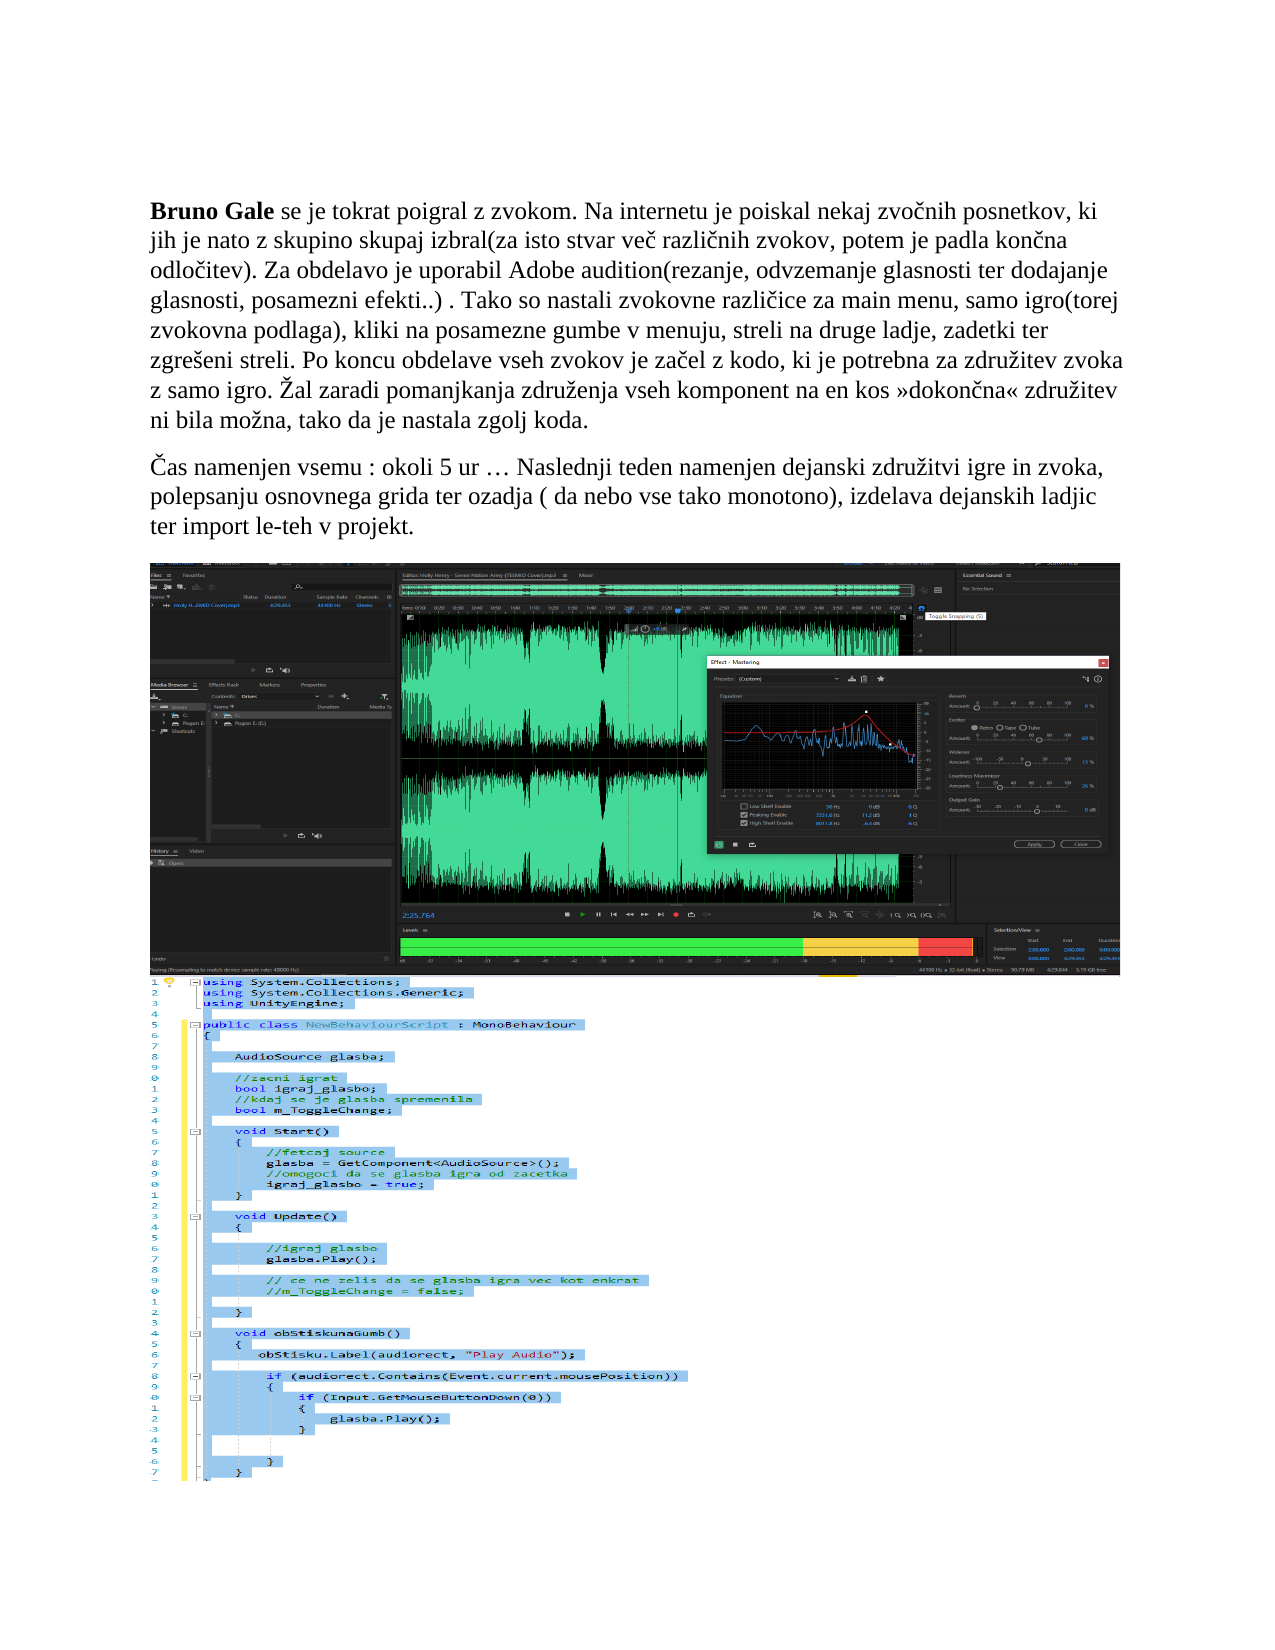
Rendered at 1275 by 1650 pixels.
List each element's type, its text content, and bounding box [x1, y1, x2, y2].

text Bruno Gale se je tokrat poigral z zvokom. Na internetu je poiskal nekaj zvočnih posnetkov, ki jih je nato z skupino skupaj izbral(za isto stvar več različnih zvokov, potem je padla končna odločitev). Za obdelavo je uporabil Adobe audition(rezanje, odvzemanje glasnosti ter dodajanje glasnosti, posamezni efekti..) . Tako so nastali zvokovne različice za main menu, samo igro(torej zvokovna podlaga), kliki na posamezne gumbe v menuju, streli na druge ladje, zadetki ter zgrešeni streli. Po koncu obdelave vseh zvokov je začel z kodo, ki je potrebna za združitev zvoka z samo igro. Žal zaradi pomanjkanja združenja vseh komponent na en kos »dokončna« združitev ni bila možna, tako da je nastala zgolj koda. [150, 196, 1125, 434]
text Čas namenjen vsemu : okoli 5 ur … Naslednji teden namenjen dejanski združitvi igre in zvoka, polepsanju osnovnega grida ter ozadja ( da nebo vse tako monotono), izdelava dejanskih ladjic ter import le-teh v projekt. [150, 452, 1125, 540]
